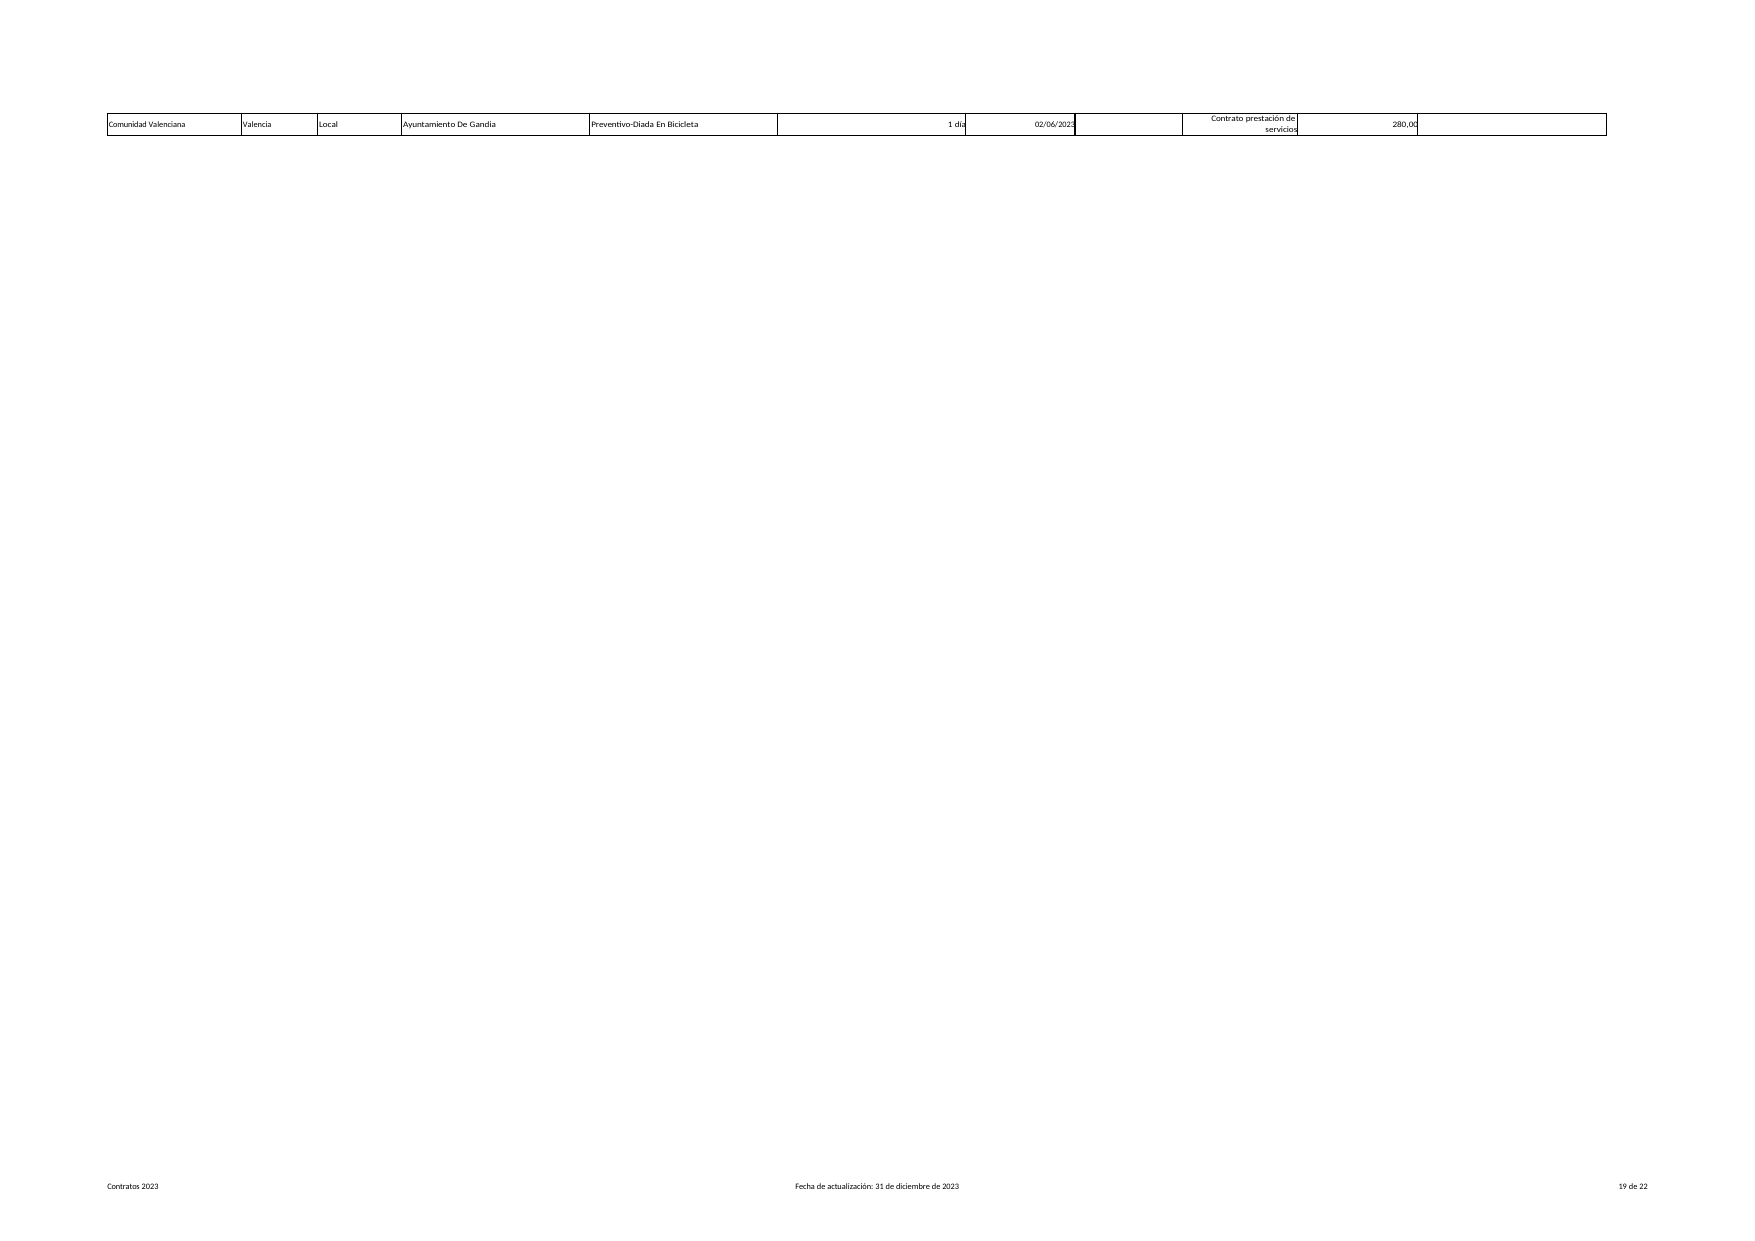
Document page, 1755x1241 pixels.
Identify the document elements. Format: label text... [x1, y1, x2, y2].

table_cell Local [318, 114, 401, 135]
table_cell [1418, 114, 1606, 135]
table_cell 1 día [778, 114, 965, 135]
table_cell 280,00 [1298, 114, 1417, 135]
table_cell 02/06/2023 [966, 114, 1074, 135]
table_cell Ayuntamiento De Gandia [402, 114, 589, 135]
table_cell [1076, 114, 1182, 135]
table_cell Contrato prestación de servicios [1183, 114, 1297, 135]
table_cell Comunidad Valenciana [108, 114, 241, 135]
table_cell Valencia [242, 114, 317, 135]
table_cell Preventivo-Diada En Bicicleta [590, 114, 777, 135]
